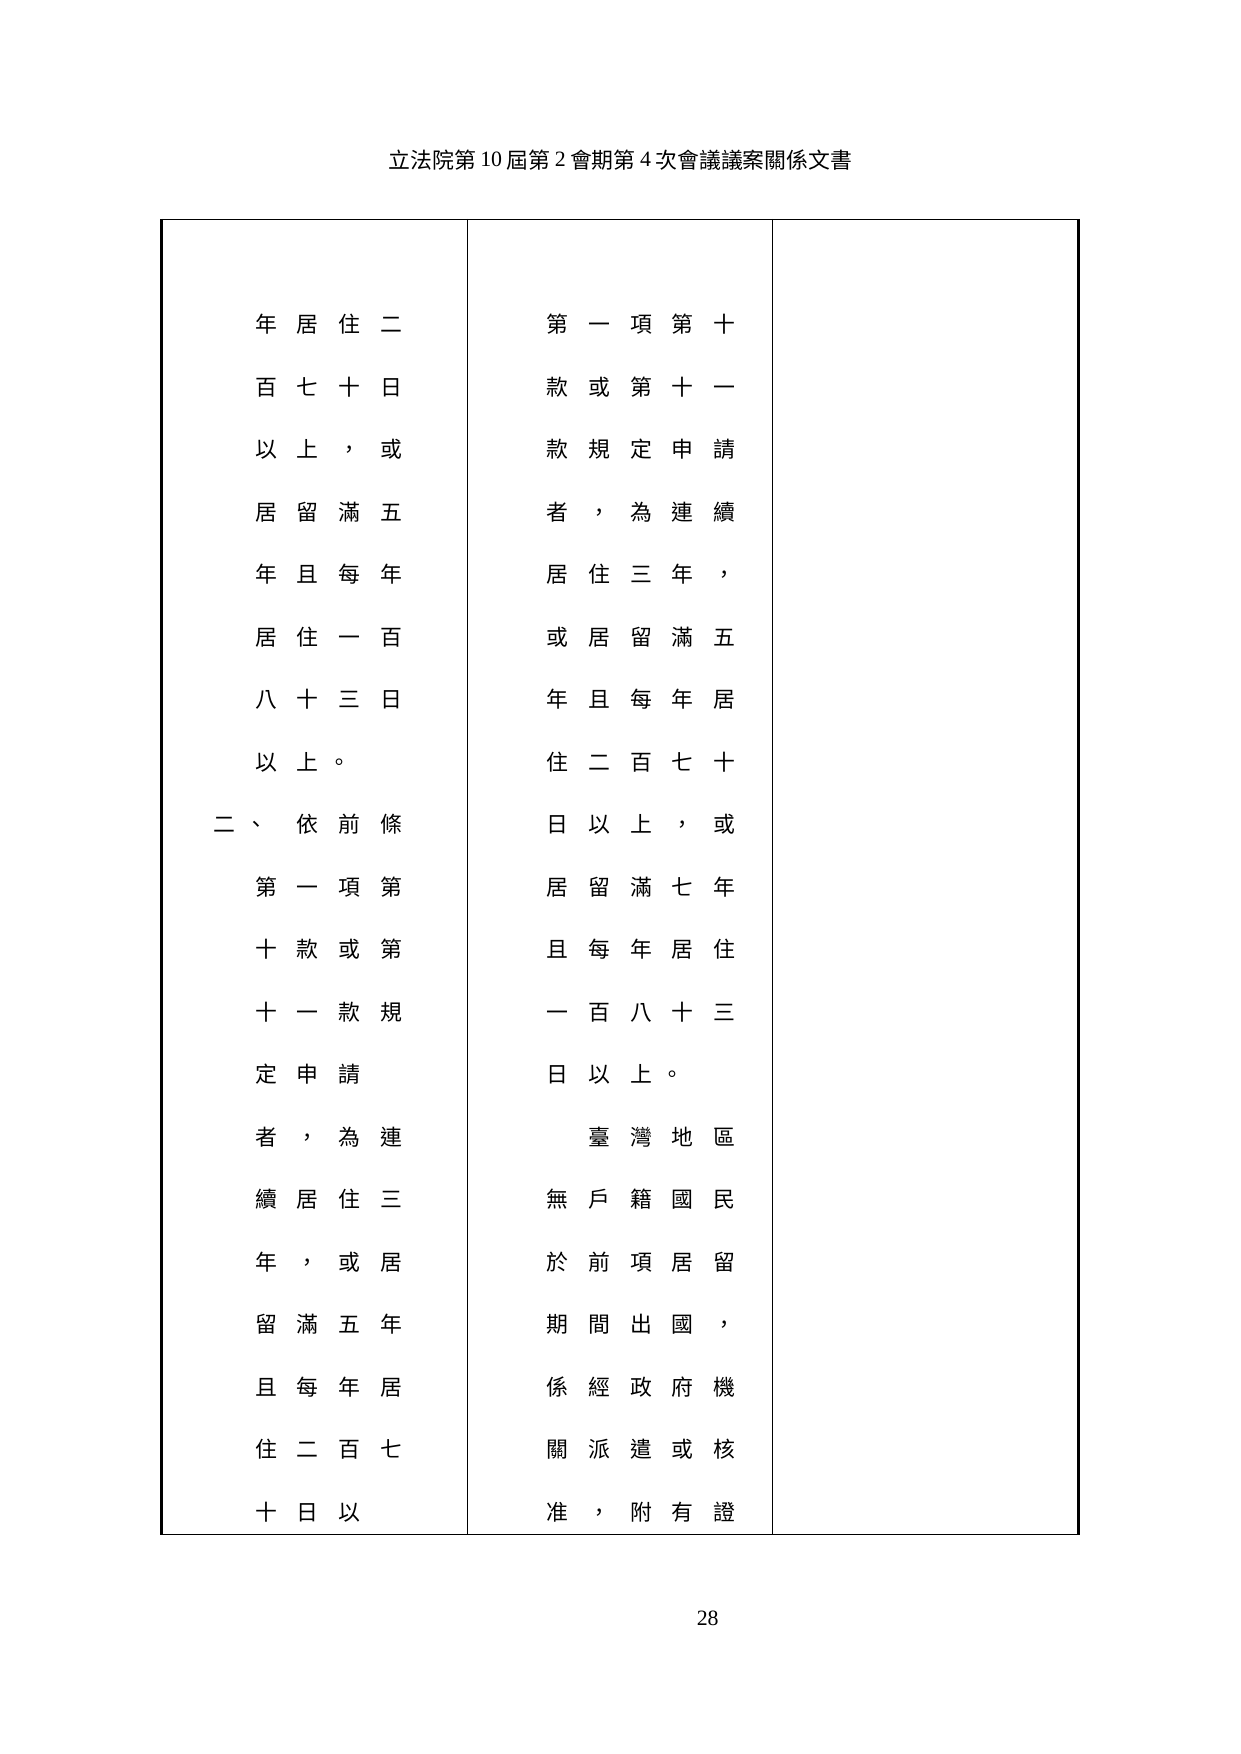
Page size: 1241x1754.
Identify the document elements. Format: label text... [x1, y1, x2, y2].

table_cell 年居住二百七十日以上，或居留滿五年且每年居住一百八十三日以上。 二、依前條第一項第十款或第十一款規定申請者，為連續居住三年，或居留滿五年且每年居住二百七十日以 [163, 220, 467, 1534]
table_cell [773, 220, 1077, 1534]
table_cell 第一項第十款或第十一款規定申請者，為連續居住三年，或居留滿五年且每年居住二百七十日以上，或居留滿七年且每年居住一百八十三日以上。 臺灣地區無戶籍國民於前項居留期間出國，係經政府機關派遣或核准，附有證 [468, 220, 772, 1534]
